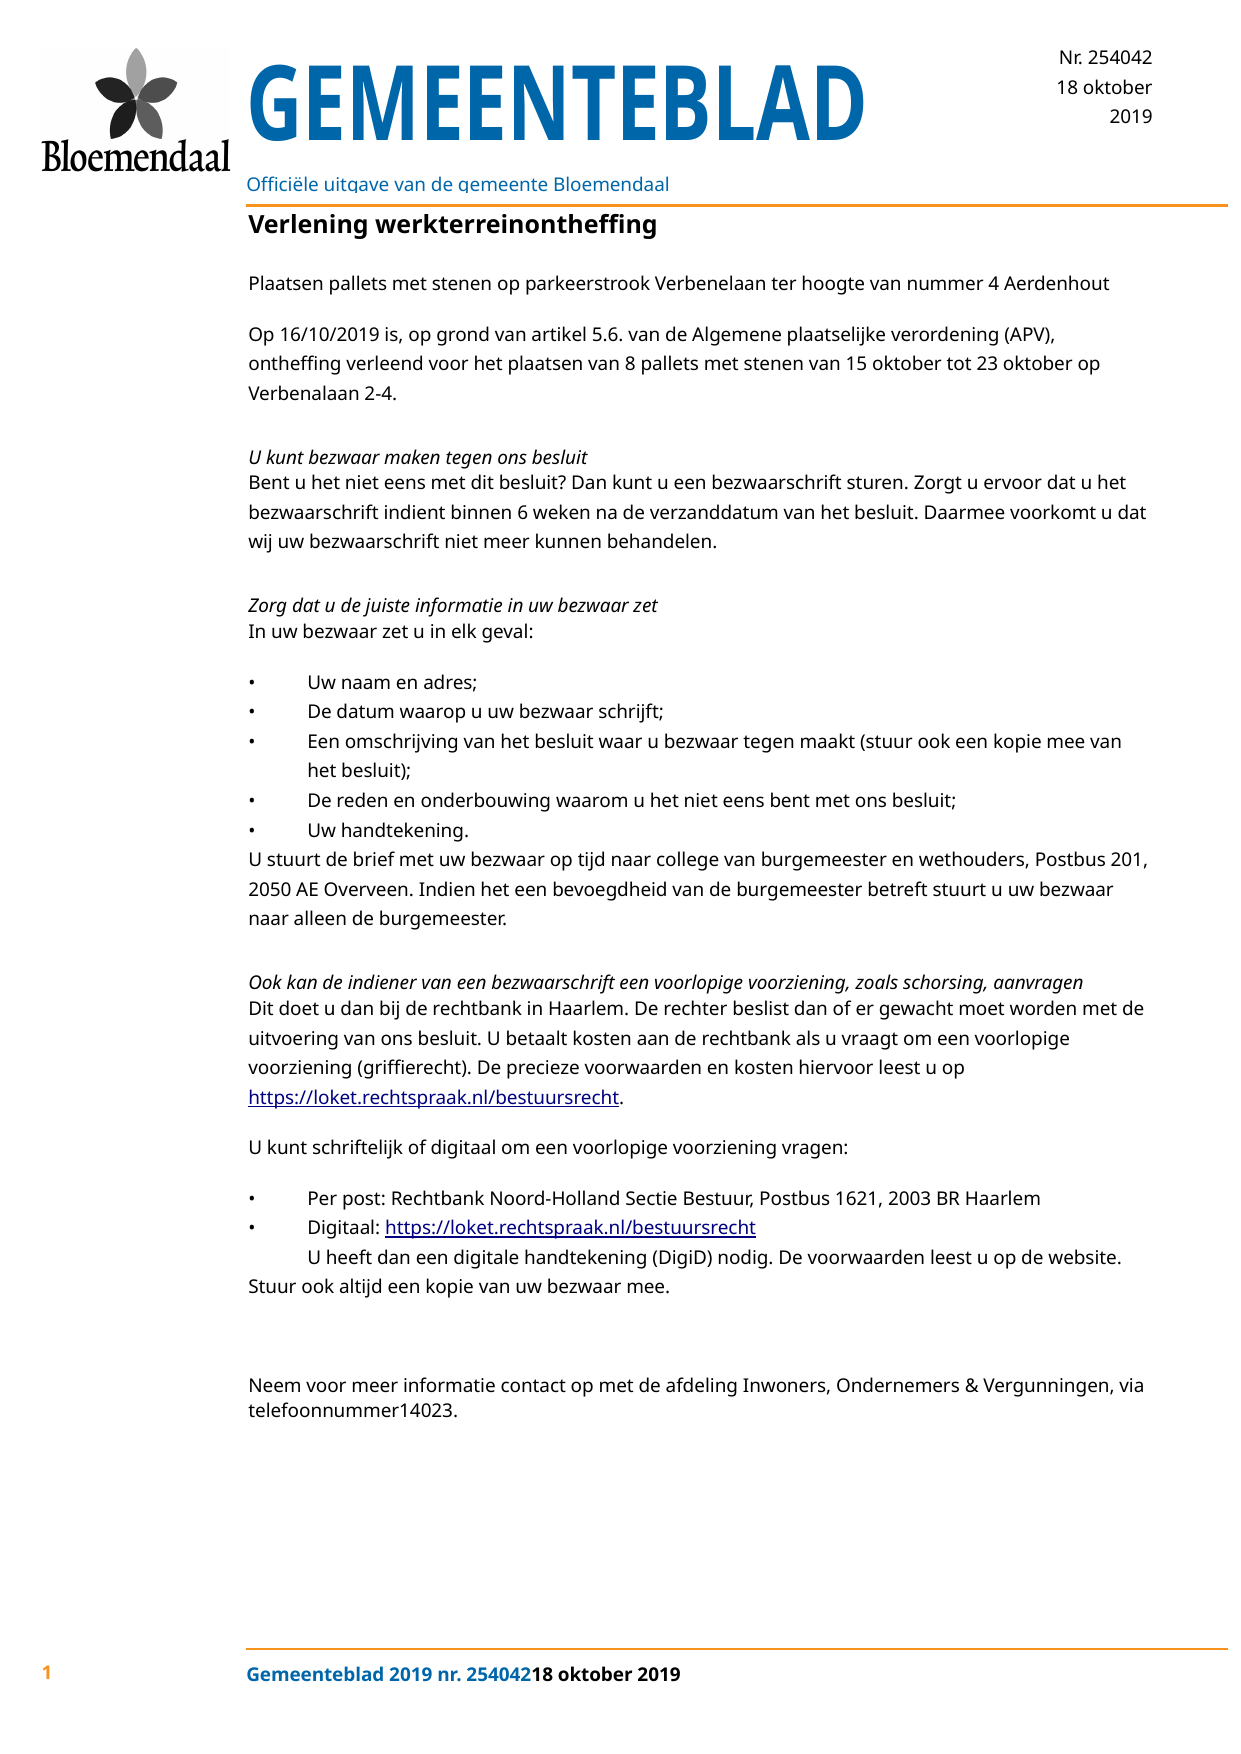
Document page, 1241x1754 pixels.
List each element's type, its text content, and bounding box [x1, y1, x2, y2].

list Per post: Rechtbank Noord-Holland Sectie Bestuur, Postbus 1621, 2003 BR Haarlem [248, 1185, 1152, 1211]
text Plaatsen pallets met stenen op parkeerstrook Verbenelaan ter hoogte van nummer 4 Aerdenhout [248, 270, 1152, 296]
text Bent u het niet eens met dit besluit? Dan kunt u een bezwaarschrift sturen. Zorgt u ervoor dat u het bezwaarschrift indient binnen 6 weken na de verzanddatum van het besluit. Daarmee voorkomt u dat wij uw bezwaarschrift niet meer kunnen behandelen. [248, 469, 1152, 554]
text Zorg dat u de juiste informatie in uw bezwaar zet [248, 593, 1152, 618]
list De datum waarop u uw bezwaar schrijft; [248, 698, 1152, 724]
list Uw handtekening. [248, 817, 1152, 842]
text U kunt schriftelijk of digitaal om een voorlopige voorziening vragen: [248, 1134, 1152, 1160]
list Een omschrijving van het besluit waar u bezwaar tegen maakt (stuur ook een kopie mee van het besluit); [248, 728, 1152, 783]
text Dit doet u dan bij de rechtbank in Haarlem. De rechter beslist dan of er gewacht moet worden met de uitvoering van ons besluit. U betaalt kosten aan de rechtbank als u vraagt om een voorlopige voorziening (griffierecht). De precieze voorwaarden en kosten hiervoor leest u op https://loket.rechtspraak.nl/bestuursrecht. [248, 995, 1152, 1110]
text In uw bezwaar zet u in elk geval: [248, 618, 1152, 644]
list De reden en onderbouwing waarom u het niet eens bent met ons besluit; [248, 787, 1152, 813]
text Op 16/10/2019 is, op grond van artikel 5.6. van de Algemene plaatselijke verordening (APV), ontheffing verleend voor het plaatsen van 8 pallets met stenen van 15 oktober tot 23 oktober op Verbenalaan 2-4. [248, 321, 1152, 406]
text Neem voor meer informatie contact op met de afdeling Inwoners, Ondernemers & Vergunningen, via telefoonnummer14023. [248, 1372, 1152, 1423]
text U stuurt de brief met uw bezwaar op tijd naar college van burgemeester en wethouders, Postbus 201, 2050 AE Overveen. Indien het een bevoegdheid van de burgemeester betreft stuurt u uw bezwaar naar alleen de burgemeester. [248, 846, 1152, 931]
picture [41, 47, 231, 172]
text Stuur ook altijd een kopie van uw bezwaar mee. [248, 1273, 1152, 1299]
text Ook kan de indiener van een bezwaarschrift een voorlopige voorziening, zoals schorsing, aanvragen [248, 969, 1152, 995]
text U kunt bezwaar maken tegen ons besluit [248, 444, 1152, 469]
list U heeft dan een digitale handtekening (DigiD) nodig. De voorwaarden leest u op de website. [248, 1244, 1152, 1270]
list Uw naam en adres; [248, 669, 1152, 694]
text Verlening werkterreinontheffing [248, 207, 1152, 241]
list Digitaal: https://loket.rechtspraak.nl/bestuursrecht [248, 1214, 1152, 1240]
